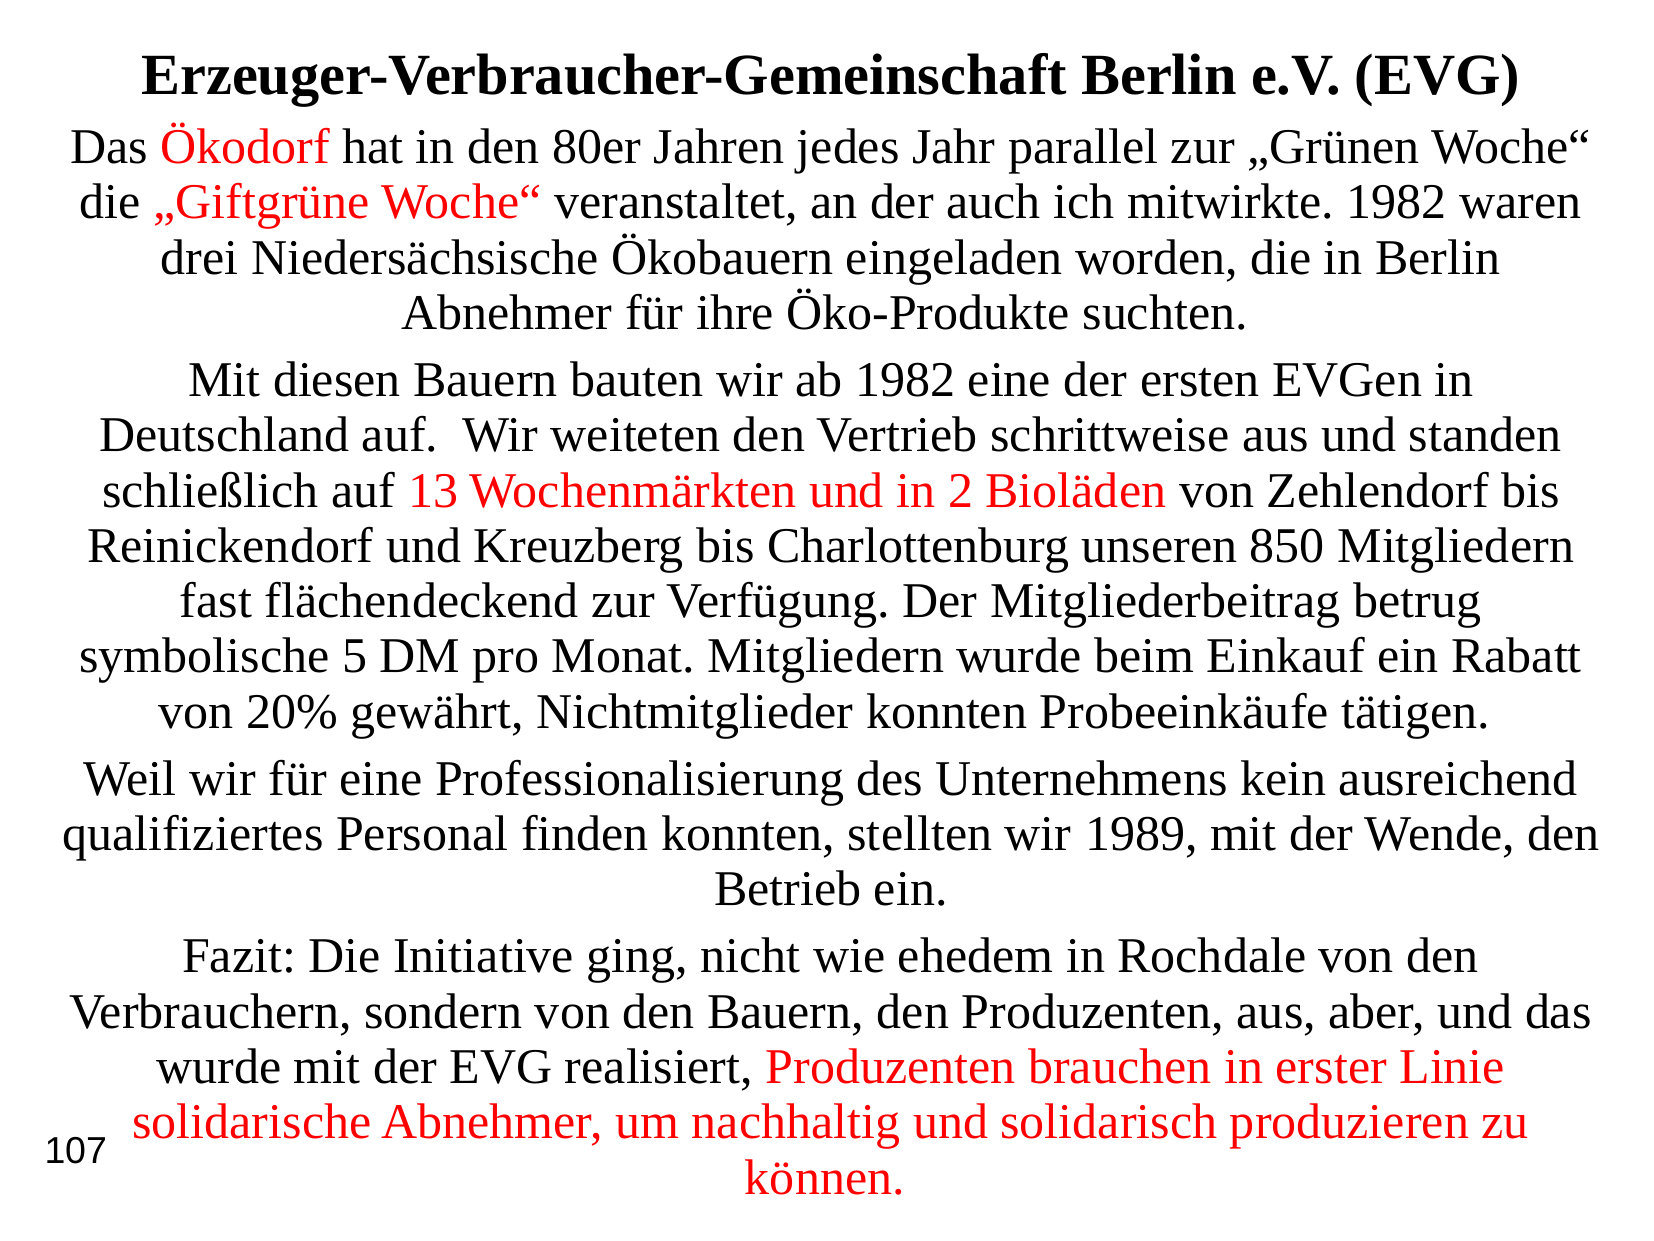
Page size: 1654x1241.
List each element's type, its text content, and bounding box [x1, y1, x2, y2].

text_box [29, 1122, 247, 1193]
text_box Erzeuger-Verbraucher-Gemeinschaft Berlin e.V. (EVG) Das Ökodorf hat in den 80er Jahren jedes Jahr parallel zur „Grünen Woche“ die „Giftgrüne Woche“ veranstaltet, an der auch ich mitwirkte. 1982 waren drei Niedersächsische Ökobauern eingeladen worden, die in Berlin Abnehmer für ihre Öko-Produkte suchten. Mit diesen Bauern bauten wir ab 1982 eine der ersten EVGen in Deutschland auf. Wir weiteten den Vertrieb schrittweise aus und standen schließlich auf 13 Wochenmärkten und in 2 Bioläden von Zehlendorf bis Reinickendorf und Kreuzberg bis Charlottenburg unseren 850 Mitgliedern fast flächendeckend zur Verfügung. Der Mitgliederbeitrag betrug symbolische 5 DM pro Monat. Mitgliedern wurde beim Einkauf ein Rabatt von 20% gewährt, Nichtmitglieder konnten Probeeinkäufe tätigen. Weil wir für eine Professionalisierung des Unternehmens kein ausreichend qualifiziertes Personal finden konnten, stellten wir 1989, mit der Wende, den Betrieb ein. Fazit: Die Initiative ging, nicht wie ehedem in Rochdale von den Verbrauchern, sondern von den Bauern, den Produzenten, aus, aber, und das wurde mit der EVG realisiert, Produzenten brauchen in erster Linie solidarische Abnehmer, um nachhaltig und solidarisch produzieren zu können. [47, 35, 1625, 1213]
